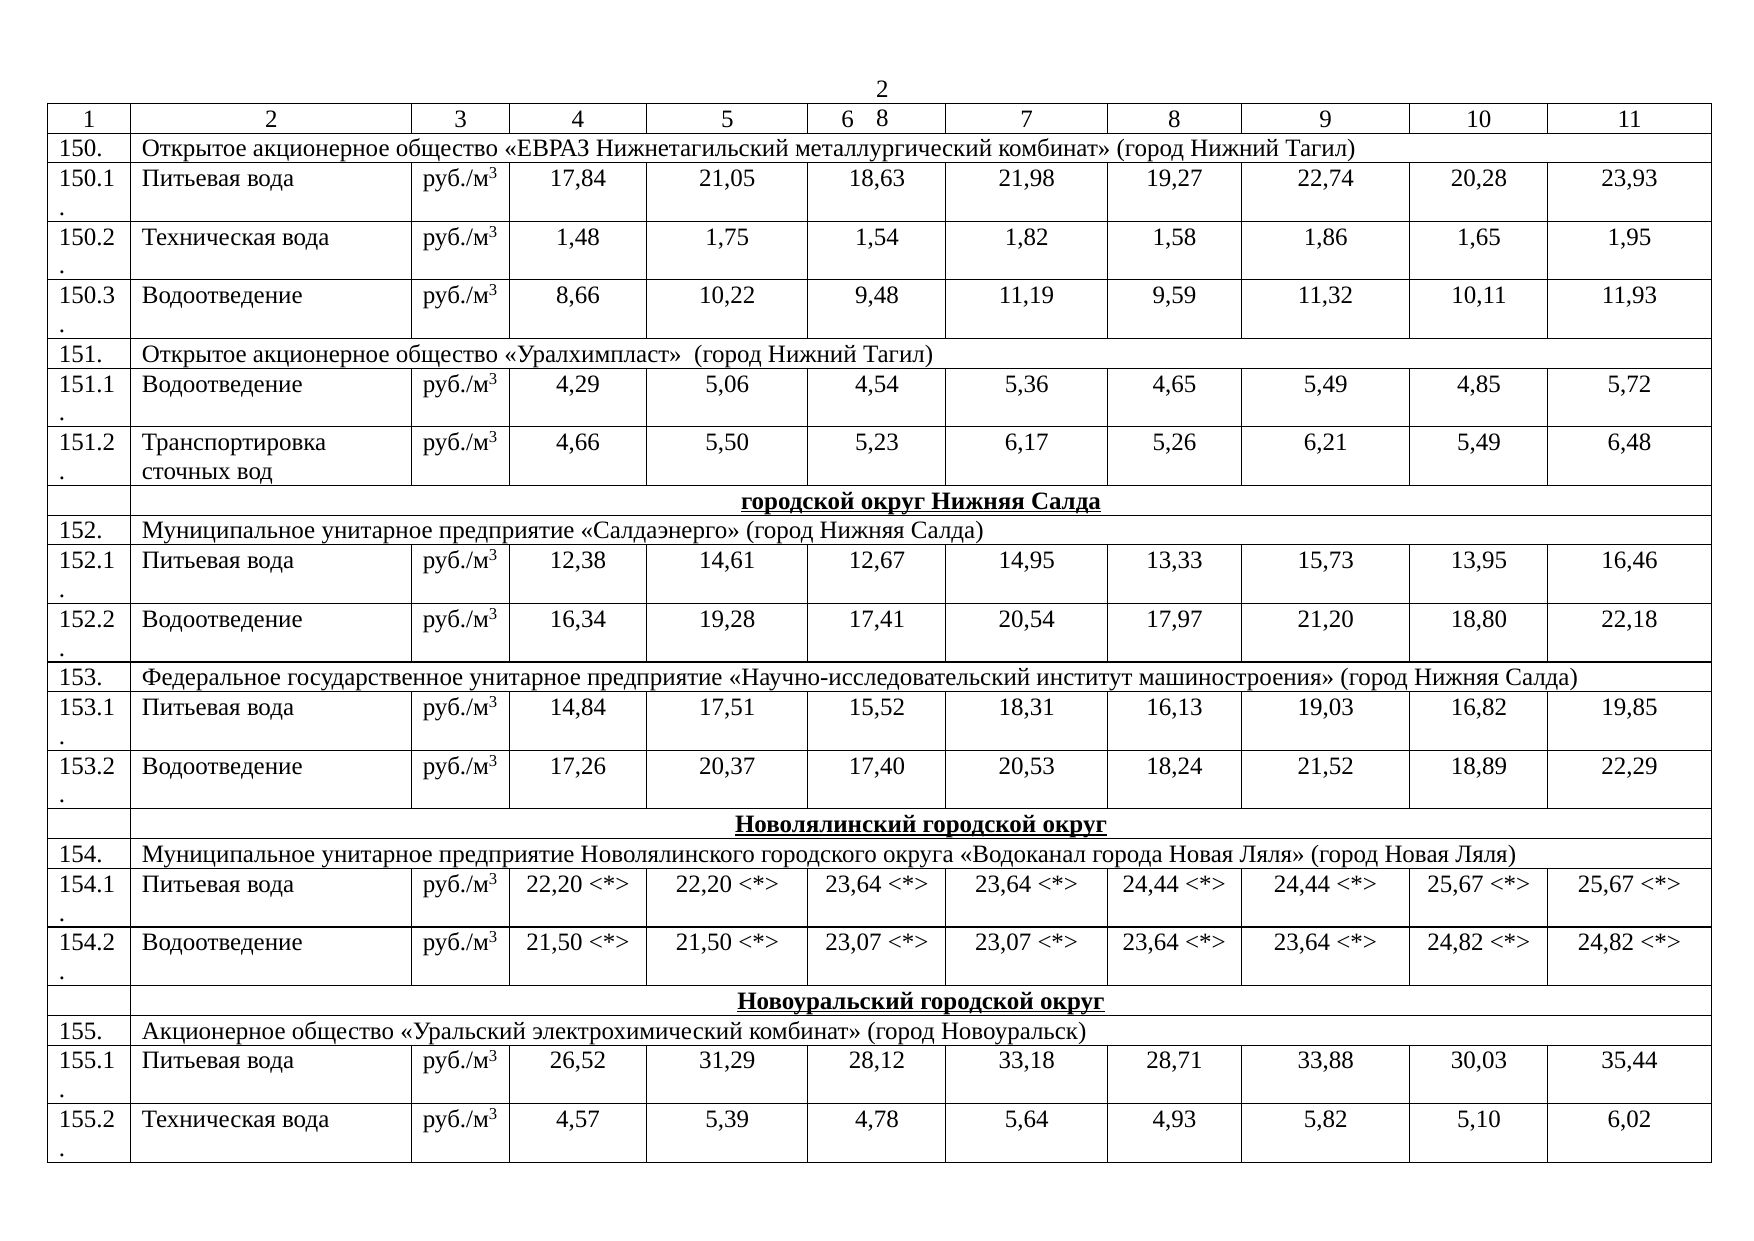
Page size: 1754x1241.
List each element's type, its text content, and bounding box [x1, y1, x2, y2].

table_cell 23,64 <*> [1108, 928, 1241, 985]
table_cell [1712, 221, 1754, 279]
table_cell [48, 486, 130, 514]
table_cell [1712, 868, 1754, 926]
table_cell 24,44 <*> [1242, 869, 1409, 926]
table_cell 1,65 [1410, 222, 1547, 279]
table_cell Питьевая вода [131, 163, 411, 221]
table_cell [1712, 368, 1754, 426]
table_cell Муниципальное унитарное предприятие Новолялинского городского округа «Водоканал города Новая Ляля» (город Новая Ляля) [131, 839, 1711, 868]
table_cell [48, 427, 130, 485]
table_cell руб./м3 [412, 222, 509, 279]
table_cell [48, 1016, 130, 1044]
table_cell 15,73 [1242, 545, 1409, 603]
table_cell [1712, 661, 1754, 691]
table_cell Федеральное государственное унитарное предприятие «Научно-исследовательский институт машиностроения» (город Нижняя Салда) [131, 663, 1711, 691]
table_cell [48, 222, 130, 279]
table_cell 11,32 [1242, 280, 1409, 338]
table_cell Водоотведение [131, 604, 411, 661]
table_cell [48, 692, 130, 750]
table_cell 21,50 <*> [647, 928, 807, 985]
table_cell 10,22 [647, 280, 807, 338]
table_cell [1712, 985, 1754, 1015]
table_cell Открытое акционерное общество «ЕВРАЗ Нижнетагильский металлургический комбинат» (город Нижний Тагил) [131, 134, 1711, 162]
table_cell [1712, 926, 1754, 985]
table_header 1 [48, 104, 130, 132]
table_header 2 [131, 104, 411, 132]
table_cell 24,82 <*> [1410, 928, 1547, 985]
table_cell 23,64 <*> [946, 869, 1107, 926]
table_cell 23,07 <*> [946, 928, 1107, 985]
table_cell 6,21 [1242, 427, 1409, 485]
table_cell 21,05 [647, 163, 807, 221]
table_cell Водоотведение [131, 751, 411, 808]
table_cell [48, 928, 130, 985]
table_cell 17,51 [647, 692, 807, 750]
table_cell 25,67 <*> [1548, 869, 1711, 926]
table_cell [1712, 426, 1754, 485]
table_cell 4,85 [1410, 369, 1547, 426]
table_cell [1712, 338, 1754, 368]
table_cell 6,02 [1548, 1104, 1711, 1162]
table_cell 26,52 [510, 1046, 646, 1103]
table_cell 5,39 [647, 1104, 807, 1162]
table_cell Водоотведение [131, 928, 411, 985]
table_cell 1,48 [510, 222, 646, 279]
table_cell Питьевая вода [131, 545, 411, 603]
table_cell 1,95 [1548, 222, 1711, 279]
table_cell руб./м3 [412, 163, 509, 221]
table_cell [1712, 1015, 1754, 1044]
table_cell 12,67 [808, 545, 945, 603]
table_cell руб./м3 [412, 751, 509, 808]
table_cell Техническая вода [131, 222, 411, 279]
table_cell Новоуральский городской округ [131, 986, 1711, 1015]
table_cell 1,54 [808, 222, 945, 279]
table_cell 5,06 [647, 369, 807, 426]
table_cell 5,23 [808, 427, 945, 485]
table_cell [1712, 544, 1754, 603]
table_cell [48, 1104, 130, 1162]
table_cell 16,46 [1548, 545, 1711, 603]
table_cell Транспортировка сточных вод [131, 427, 411, 485]
table_header 11 [1548, 104, 1711, 132]
table_cell 5,49 [1242, 369, 1409, 426]
table_cell 31,29 [647, 1046, 807, 1103]
table_cell [1712, 808, 1754, 838]
table_cell 19,28 [647, 604, 807, 661]
table_cell 30,03 [1410, 1046, 1547, 1103]
table_cell [48, 134, 130, 162]
table_cell 23,93 [1548, 163, 1711, 221]
table_cell [48, 545, 130, 603]
table_header [1712, 103, 1754, 132]
table_cell 18,24 [1108, 751, 1241, 808]
table_cell 17,84 [510, 163, 646, 221]
table_cell [48, 869, 130, 926]
table_cell 19,03 [1242, 692, 1409, 750]
table_cell Техническая вода [131, 1104, 411, 1162]
table_cell 1,58 [1108, 222, 1241, 279]
table_cell [1712, 838, 1754, 868]
table_cell руб./м3 [412, 1046, 509, 1103]
table_cell 16,34 [510, 604, 646, 661]
table_cell Питьевая вода [131, 692, 411, 750]
table_cell 5,10 [1410, 1104, 1547, 1162]
table_cell 16,82 [1410, 692, 1547, 750]
table_cell руб./м3 [412, 604, 509, 661]
table_cell 20,54 [946, 604, 1107, 661]
table_header 10 [1410, 104, 1547, 132]
table_cell [48, 516, 130, 544]
table_cell 23,64 <*> [808, 869, 945, 926]
table_cell 1,86 [1242, 222, 1409, 279]
table_cell 4,66 [510, 427, 646, 485]
table_header 3 [412, 104, 509, 132]
table_cell Водоотведение [131, 280, 411, 338]
table_cell 4,54 [808, 369, 945, 426]
table_cell руб./м3 [412, 869, 509, 926]
table_cell 14,61 [647, 545, 807, 603]
table_cell 17,97 [1108, 604, 1241, 661]
table_header 5 [647, 104, 807, 132]
table_cell 22,18 [1548, 604, 1711, 661]
table_cell [1712, 1045, 1754, 1103]
table_cell 5,82 [1242, 1104, 1409, 1162]
table_cell [48, 163, 130, 221]
table_cell 10,11 [1410, 280, 1547, 338]
table_cell 1,75 [647, 222, 807, 279]
table_cell [48, 604, 130, 661]
table_cell 21,50 <*> [510, 928, 646, 985]
table_cell 6,17 [946, 427, 1107, 485]
table_cell [1712, 279, 1754, 338]
table_cell 19,85 [1548, 692, 1711, 750]
table_cell 22,20 <*> [510, 869, 646, 926]
table_cell 5,36 [946, 369, 1107, 426]
table_cell 18,89 [1410, 751, 1547, 808]
table_cell руб./м3 [412, 280, 509, 338]
table_cell 33,18 [946, 1046, 1107, 1103]
table_cell 18,63 [808, 163, 945, 221]
table_cell 23,64 <*> [1242, 928, 1409, 985]
table_cell 5,26 [1108, 427, 1241, 485]
table_cell 24,44 <*> [1108, 869, 1241, 926]
table_cell руб./м3 [412, 427, 509, 485]
table_cell 5,50 [647, 427, 807, 485]
table_cell 14,95 [946, 545, 1107, 603]
table_cell 1,82 [946, 222, 1107, 279]
table_cell 22,20 <*> [647, 869, 807, 926]
table_cell городской округ Нижняя Салда [131, 486, 1711, 514]
table_cell 18,31 [946, 692, 1107, 750]
table_cell 5,72 [1548, 369, 1711, 426]
table_cell 13,33 [1108, 545, 1241, 603]
table_cell 25,67 <*> [1410, 869, 1547, 926]
table_cell 17,26 [510, 751, 646, 808]
table_cell 17,41 [808, 604, 945, 661]
table_cell 24,82 <*> [1548, 928, 1711, 985]
table_cell 9,48 [808, 280, 945, 338]
table_cell 12,38 [510, 545, 646, 603]
table_cell [1712, 1103, 1754, 1162]
table_cell [1712, 162, 1754, 221]
table_cell [1712, 515, 1754, 544]
table_header 8 [1108, 104, 1241, 132]
table_cell 5,64 [946, 1104, 1107, 1162]
table_cell Акционерное общество «Уральский электрохимический комбинат» (город Новоуральск) [131, 1016, 1711, 1044]
table_cell Муниципальное унитарное предприятие «Салдаэнерго» (город Нижняя Салда) [131, 516, 1711, 544]
table_header 4 [510, 104, 646, 132]
table_cell [48, 839, 130, 868]
table_cell 20,53 [946, 751, 1107, 808]
table_cell 17,40 [808, 751, 945, 808]
table_cell [48, 1046, 130, 1103]
table_cell [1712, 750, 1754, 808]
table_cell 21,20 [1242, 604, 1409, 661]
table_cell [1712, 691, 1754, 750]
table_cell [1712, 485, 1754, 514]
table_cell 19,27 [1108, 163, 1241, 221]
table_cell Новолялинский городской округ [131, 809, 1711, 838]
table_cell 22,74 [1242, 163, 1409, 221]
table_cell руб./м3 [412, 692, 509, 750]
table_cell Водоотведение [131, 369, 411, 426]
table_cell 11,19 [946, 280, 1107, 338]
table_header 9 [1242, 104, 1409, 132]
table_cell [48, 369, 130, 426]
table_cell руб./м3 [412, 928, 509, 985]
table_cell руб./м3 [412, 1104, 509, 1162]
table_header 6 [808, 104, 945, 132]
table_cell 4,57 [510, 1104, 646, 1162]
table_cell 28,71 [1108, 1046, 1241, 1103]
table_cell 23,07 <*> [808, 928, 945, 985]
table_cell [48, 809, 130, 838]
table_cell 6,48 [1548, 427, 1711, 485]
table_cell [48, 663, 130, 691]
table_cell 21,98 [946, 163, 1107, 221]
table_cell руб./м3 [412, 369, 509, 426]
table_cell 22,29 [1548, 751, 1711, 808]
table_cell 15,52 [808, 692, 945, 750]
table_cell руб./м3 [412, 545, 509, 603]
table_cell 13,95 [1410, 545, 1547, 603]
table_cell Питьевая вода [131, 1046, 411, 1103]
table_cell 4,93 [1108, 1104, 1241, 1162]
table_cell 14,84 [510, 692, 646, 750]
table_cell [48, 751, 130, 808]
table_cell 8,66 [510, 280, 646, 338]
table_cell 21,52 [1242, 751, 1409, 808]
table_cell Питьевая вода [131, 869, 411, 926]
table_cell 4,29 [510, 369, 646, 426]
table_cell 33,88 [1242, 1046, 1409, 1103]
table_header 7 [946, 104, 1107, 132]
table_cell [1712, 133, 1754, 162]
table_cell 16,13 [1108, 692, 1241, 750]
table_cell 20,37 [647, 751, 807, 808]
table_cell 18,80 [1410, 604, 1547, 661]
table_cell 9,59 [1108, 280, 1241, 338]
table_cell 4,65 [1108, 369, 1241, 426]
table_cell 11,93 [1548, 280, 1711, 338]
table_cell Открытое акционерное общество «Уралхимпласт» (город Нижний Тагил) [131, 339, 1711, 368]
table_cell 5,49 [1410, 427, 1547, 485]
table_cell 20,28 [1410, 163, 1547, 221]
table_cell 28,12 [808, 1046, 945, 1103]
table_cell [48, 280, 130, 338]
table_cell [48, 339, 130, 368]
table_cell [1712, 603, 1754, 661]
table_cell [48, 986, 130, 1015]
table_cell 4,78 [808, 1104, 945, 1162]
table_cell 35,44 [1548, 1046, 1711, 1103]
